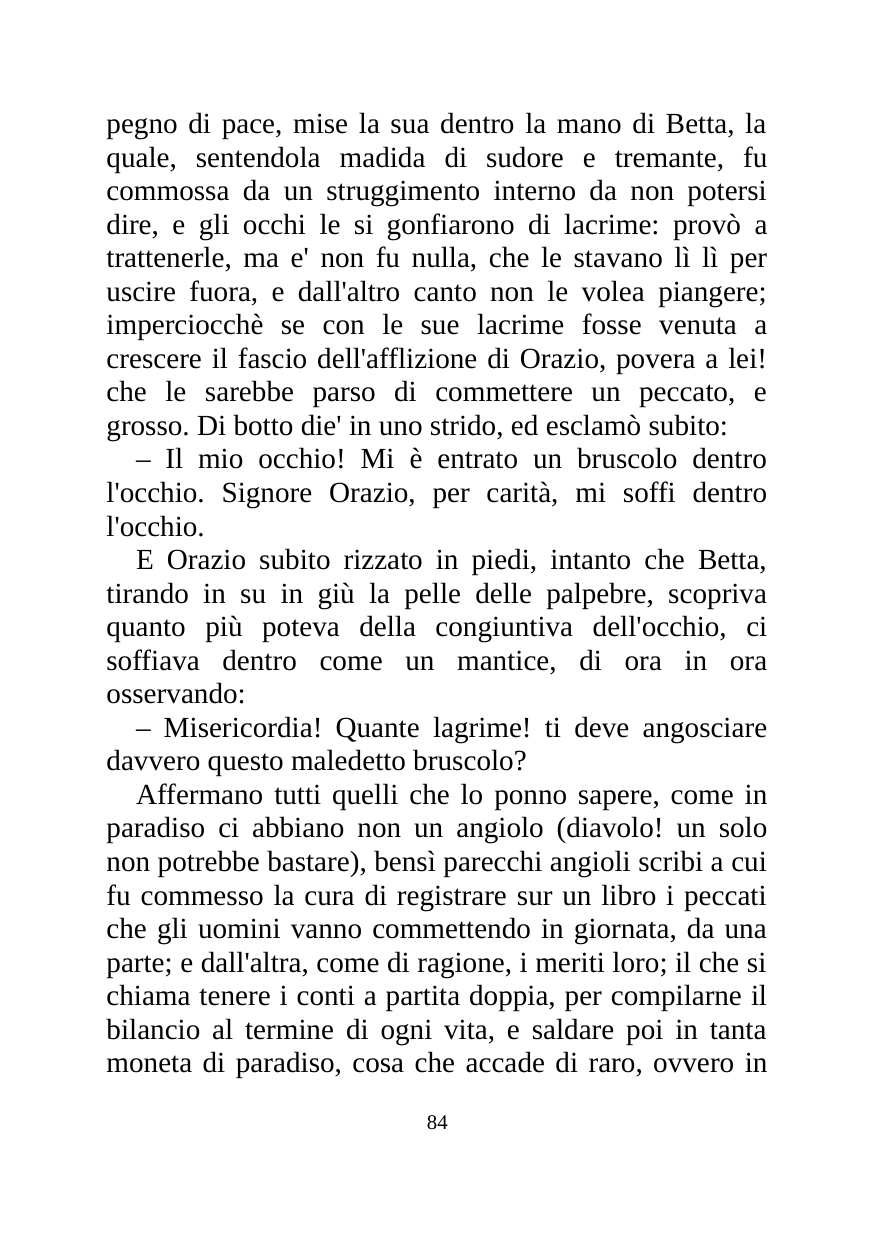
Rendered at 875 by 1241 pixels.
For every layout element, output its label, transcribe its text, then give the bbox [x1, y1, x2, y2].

text pegno di pace, mise la sua dentro la mano di Betta, la quale, sentendola madida di sudore e tremante, fu commossa da un struggimento interno da non potersi dire, e gli occhi le si gonfiarono di lacrime: provò a trattenerle, ma e' non fu nulla, che le stavano lì lì per uscire fuora, e dall'altro canto non le volea piangere; imperciocchè se con le sue lacrime fosse venuta a crescere il fascio dell'afflizione di Orazio, povera a lei! che le sarebbe parso di commettere un peccato, e grosso. Di botto die' in uno strido, ed esclamò subito: [106, 106, 768, 442]
text – Il mio occhio! Mi è entrato un bruscolo dentro l'occhio. Signore Orazio, per carità, mi soffi dentro l'occhio. [106, 442, 768, 542]
text Affermano tutti quelli che lo ponno sapere, come in paradiso ci abbiano non un angiolo (diavolo! un solo non potrebbe bastare), bensì parecchi angioli scribi a cui fu commesso la cura di registrare sur un libro i peccati che gli uomini vanno commettendo in giornata, da una parte; e dall'altra, come di ragione, i meriti loro; il che si chiama tenere i conti a partita doppia, per compilarne il bilancio al termine di ogni vita, e saldare poi in tanta moneta di paradiso, cosa che accade di raro, ovvero in [106, 777, 768, 1079]
text – Misericordia! Quante lagrime! ti deve angosciare davvero questo maledetto bruscolo? [106, 710, 768, 777]
text E Orazio subito rizzato in piedi, intanto che Betta, tirando in su in giù la pelle delle palpebre, scopriva quanto più poteva della congiuntiva dell'occhio, ci soffiava dentro come un mantice, di ora in ora osservando: [106, 542, 768, 710]
